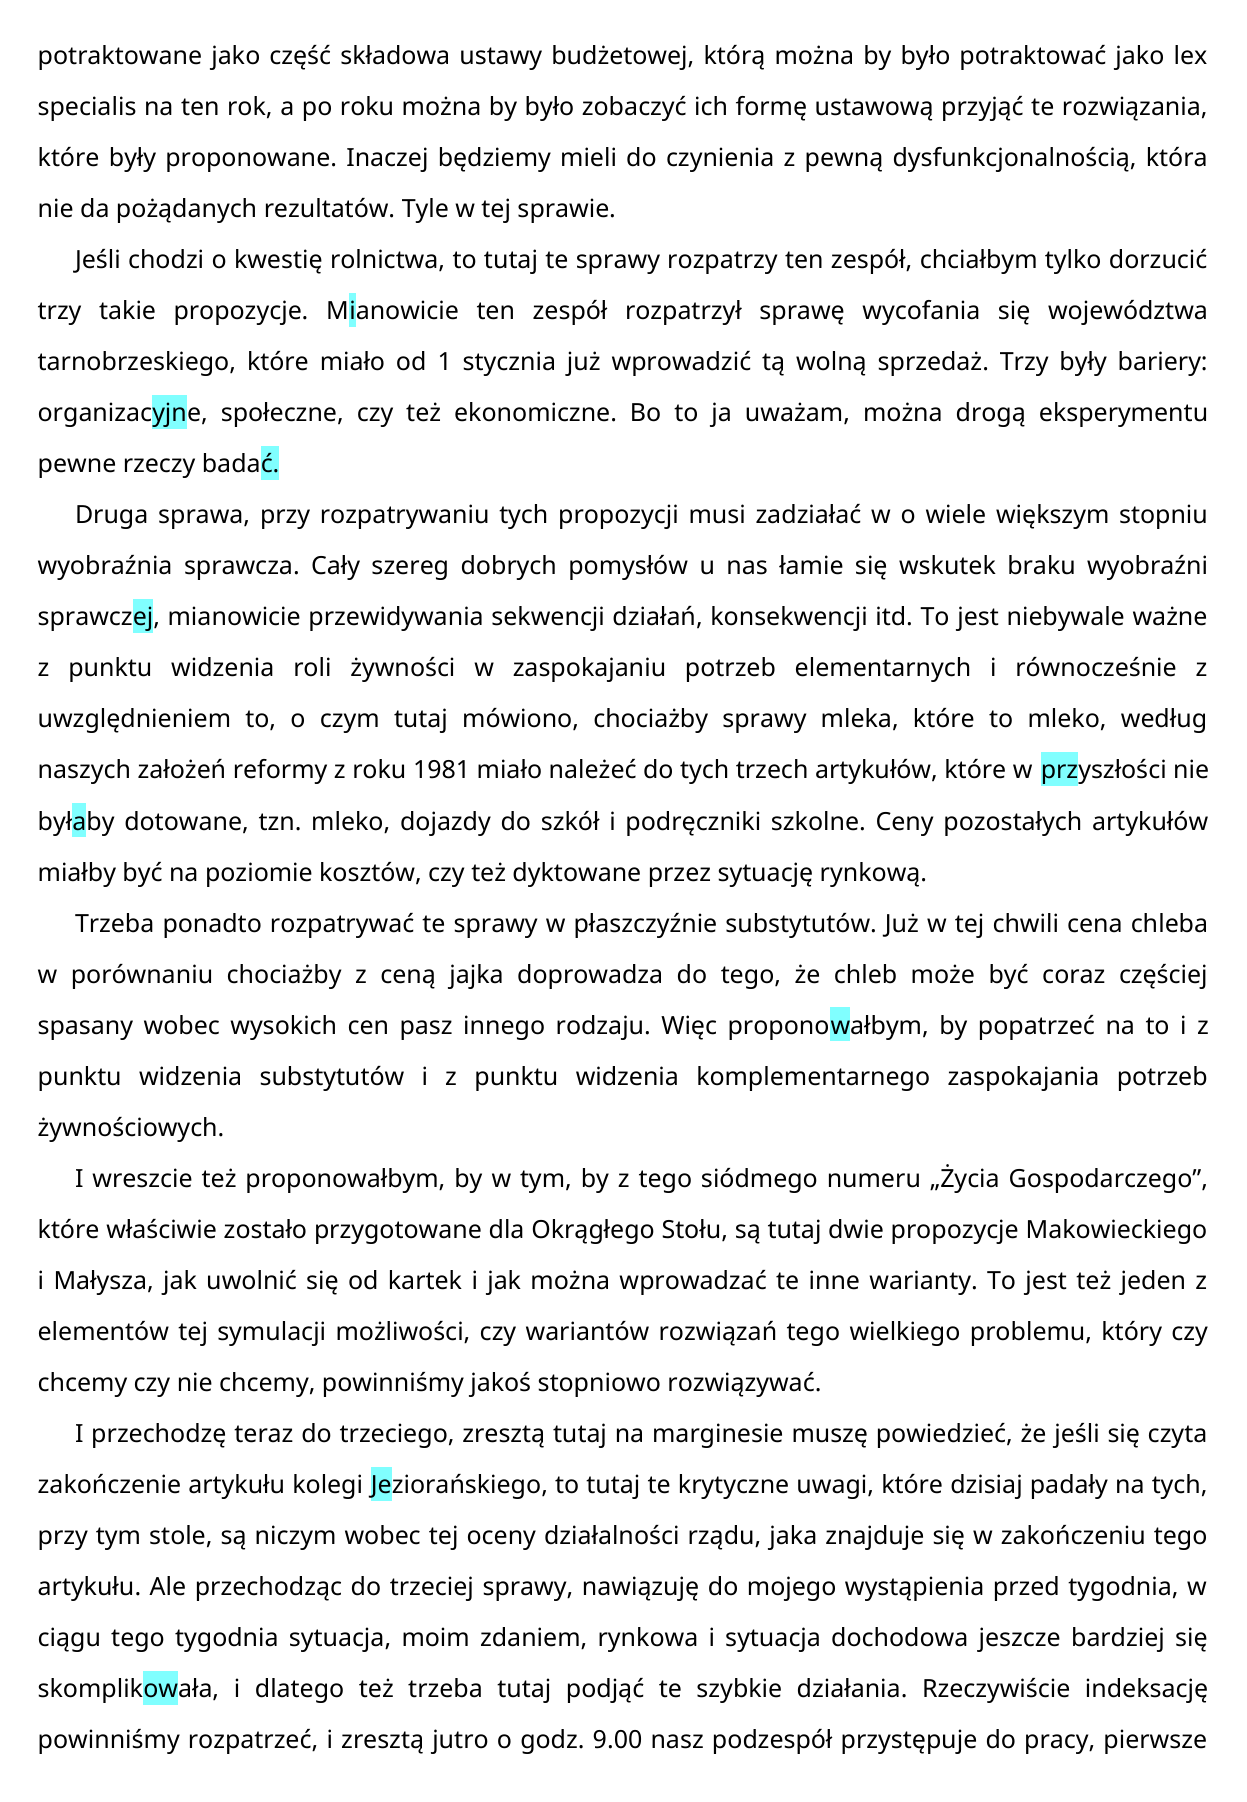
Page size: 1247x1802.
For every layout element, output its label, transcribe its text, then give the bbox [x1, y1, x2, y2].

text Druga sprawa, przy rozpatrywaniu tych propozycji musi zadziałać w o wiele większym stopniu wyobraźnia sprawcza. Cały szereg dobrych pomysłów u nas łamie się wskutek braku wyobraźni sprawczej, mianowicie przewidywania sekwencji działań, konsekwencji itd. To jest niebywale ważne z punktu widzenia roli żywności w zaspokajaniu potrzeb elementarnych i równocześnie z uwzględnieniem to, o czym tutaj mówiono, chociażby sprawy mleka, które to mleko, według naszych założeń reformy z roku 1981 miało należeć do tych trzech artykułów, które w przyszłości nie byłaby dotowane, tzn. mleko, dojazdy do szkół i podręczniki szkolne. Ceny pozostałych artykułów miałby być na poziomie kosztów, czy też dyktowane przez sytuację rynkową. [37, 497, 1209, 888]
text potraktowane jako część składowa ustawy budżetowej, którą można by było potraktować jako lex specialis na ten rok, a po roku można by było zobaczyć ich formę ustawową przyjąć te rozwiązania, które były proponowane. Inaczej będziemy mieli do czynienia z pewną dysfunkcjonalnością, która nie da pożądanych rezultatów. Tyle w tej sprawie. [37, 37, 1209, 225]
text Trzeba ponadto rozpatrywać te sprawy w płaszczyźnie substytutów. Już w tej chwili cena chleba w porównaniu chociażby z ceną jajka doprowadza do tego, że chleb może być coraz częściej spasany wobec wysokich cen pasz innego rodzaju. Więc proponowałbym, by popatrzeć na to i z punktu widzenia substytutów i z punktu widzenia komplementarnego zaspokajania potrzeb żywnościowych. [37, 905, 1209, 1143]
text I przechodzę teraz do trzeciego, zresztą tutaj na marginesie muszę powiedzieć, że jeśli się czyta zakończenie artykułu kolegi Jeziorańskiego, to tutaj te krytyczne uwagi, które dzisiaj padały na tych, przy tym stole, są niczym wobec tej oceny działalności rządu, jaka znajduje się w zakończeniu tego artykułu. Ale przechodząc do trzeciej sprawy, nawiązuję do mojego wystąpienia przed tygodnia, w ciągu tego tygodnia sytuacja, moim zdaniem, rynkowa i sytuacja dochodowa jeszcze bardziej się skomplikowała, i dlatego też trzeba tutaj podjąć te szybkie działania. Rzeczywiście indeksację powinniśmy rozpatrzeć, i zresztą jutro o godz. 9.00 nasz podzespół przystępuje do pracy, pierwsze [37, 1416, 1209, 1756]
text I wreszcie też proponowałbym, by w tym, by z tego siódmego numeru „Życia Gospodarczego”, które właściwie zostało przygotowane dla Okrągłego Stołu, są tutaj dwie propozycje Makowieckiego i Małysza, jak uwolnić się od kartek i jak można wprowadzać te inne warianty. To jest też jeden z elementów tej symulacji możliwości, czy wariantów rozwiązań tego wielkiego problemu, który czy chcemy czy nie chcemy, powinniśmy jakoś stopniowo rozwiązywać. [37, 1160, 1209, 1399]
text Jeśli chodzi o kwestię rolnictwa, to tutaj te sprawy rozpatrzy ten zespół, chciałbym tylko dorzucić trzy takie propozycje. Mianowicie ten zespół rozpatrzył sprawę wycofania się województwa tarnobrzeskiego, które miało od 1 stycznia już wprowadzić tą wolną sprzedaż. Trzy były bariery: organizacyjne, społeczne, czy też ekonomiczne. Bo to ja uważam, można drogą eksperymentu pewne rzeczy badać. [37, 242, 1209, 480]
